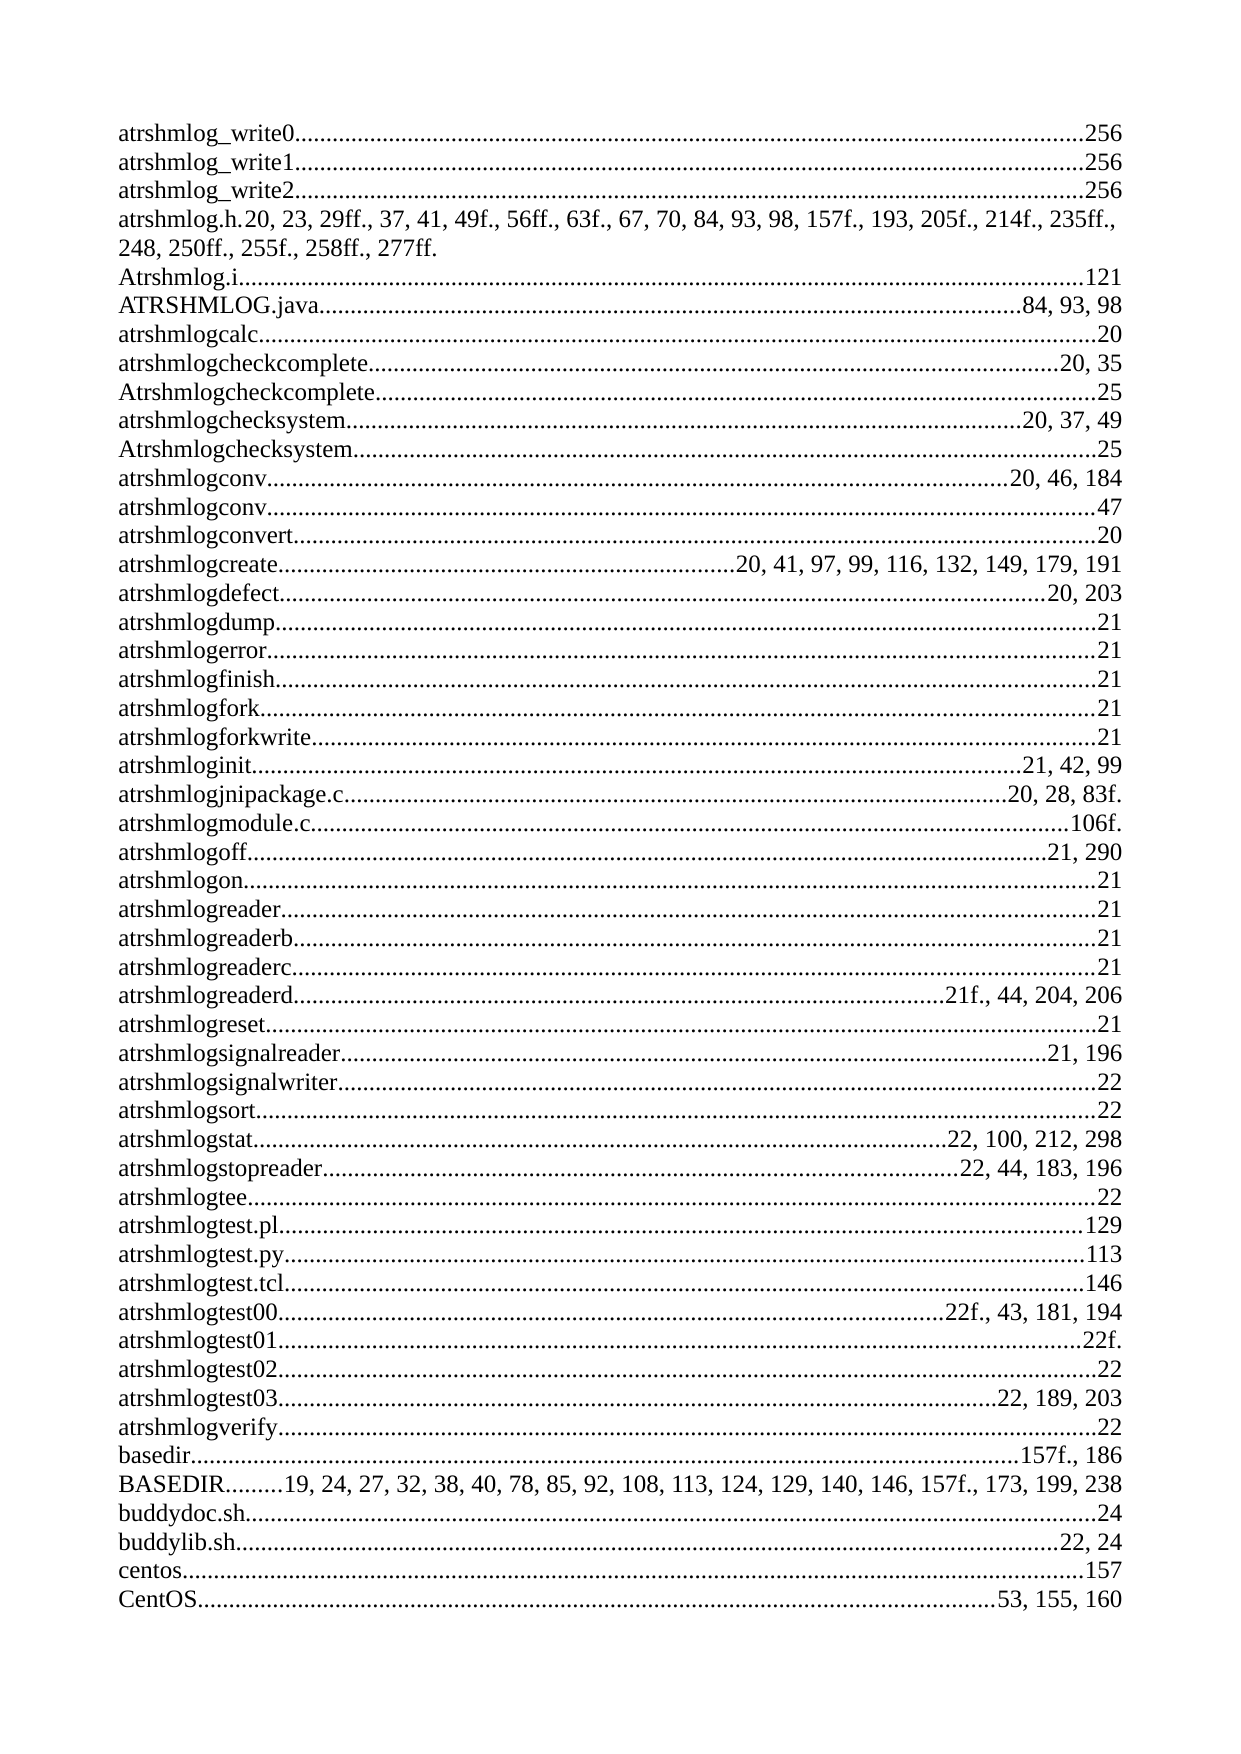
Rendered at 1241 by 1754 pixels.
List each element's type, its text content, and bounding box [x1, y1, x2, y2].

text atrshmlogstat 22, 100, 212, 298 [118, 1124, 1122, 1153]
text atrshmlogtest03 22, 189, 203 [118, 1383, 1122, 1412]
text Atrshmlog.i 121 [118, 262, 1122, 291]
text buddydoc.sh 24 [118, 1498, 1122, 1527]
text atrshmlogdefect 20, 203 [118, 578, 1122, 607]
text atrshmlog_write1 256 [118, 147, 1122, 176]
text atrshmloginit 21, 42, 99 [118, 751, 1122, 779]
text atrshmlogreaderb 21 [118, 923, 1122, 952]
text atrshmlogon 21 [118, 866, 1122, 894]
text atrshmlogsort 22 [118, 1096, 1122, 1124]
text atrshmlogstopreader 22, 44, 183, 196 [118, 1153, 1122, 1182]
text BASEDIR 19, 24, 27, 32, 38, 40, 78, 85, 92, 108, 113, 124, 129, 140, 146, 157f., 173, 199, 238 [118, 1469, 1122, 1498]
text Atrshmlogchecksystem 25 [118, 434, 1122, 463]
text atrshmlogdump 21 [118, 607, 1122, 636]
text centos 157 [118, 1556, 1122, 1584]
text atrshmlogconvert 20 [118, 521, 1122, 549]
text atrshmlogsignalreader 21, 196 [118, 1038, 1122, 1067]
text atrshmlog_write2 256 [118, 176, 1122, 204]
text atrshmlogcreate 20, 41, 97, 99, 116, 132, 149, 179, 191 [118, 549, 1122, 578]
text atrshmlogtest.pl 129 [118, 1211, 1122, 1239]
text atrshmlogconv 20, 46, 184 [118, 463, 1122, 492]
text atrshmlogtee 22 [118, 1182, 1122, 1211]
text atrshmlogtest02 22 [118, 1354, 1122, 1383]
text atrshmlogconv 47 [118, 492, 1122, 521]
text atrshmlogsignalwriter 22 [118, 1067, 1122, 1096]
text atrshmlog.h 20, 23, 29ff., 37, 41, 49f., 56ff., 63f., 67, 70, 84, 93, 98, 157f., 193, 205f., 214f., 235ff., 248, 250ff., 255f., 258ff., 277ff. [118, 204, 1122, 262]
text atrshmlogreaderd 21f., 44, 204, 206 [118, 981, 1122, 1009]
text atrshmlogchecksystem 20, 37, 49 [118, 406, 1122, 434]
text Atrshmlogcheckcomplete 25 [118, 377, 1122, 406]
text atrshmlogreader 21 [118, 894, 1122, 923]
text atrshmlogforkwrite 21 [118, 722, 1122, 751]
text atrshmlogtest00 22f., 43, 181, 194 [118, 1297, 1122, 1326]
text atrshmlogerror 21 [118, 636, 1122, 664]
text basedir 157f., 186 [118, 1441, 1122, 1469]
text atrshmlogreset 21 [118, 1009, 1122, 1038]
text atrshmlogtest.tcl 146 [118, 1268, 1122, 1297]
text atrshmlogtest01 22f. [118, 1326, 1122, 1354]
text atrshmlogverify 22 [118, 1412, 1122, 1441]
text atrshmlogfork 21 [118, 693, 1122, 722]
text atrshmlogoff 21, 290 [118, 837, 1122, 866]
text buddylib.sh 22, 24 [118, 1527, 1122, 1556]
text atrshmlogreaderc 21 [118, 952, 1122, 981]
text atrshmlogfinish 21 [118, 664, 1122, 693]
text CentOS 53, 155, 160 [118, 1584, 1122, 1613]
text atrshmlogtest.py 113 [118, 1239, 1122, 1268]
text ATRSHMLOG.java 84, 93, 98 [118, 291, 1122, 319]
text atrshmlogcalc 20 [118, 319, 1122, 348]
text atrshmlogcheckcomplete 20, 35 [118, 348, 1122, 377]
text atrshmlogjnipackage.c 20, 28, 83f. [118, 779, 1122, 808]
text atrshmlog_write0 256 [118, 118, 1122, 147]
text atrshmlogmodule.c 106f. [118, 808, 1122, 837]
